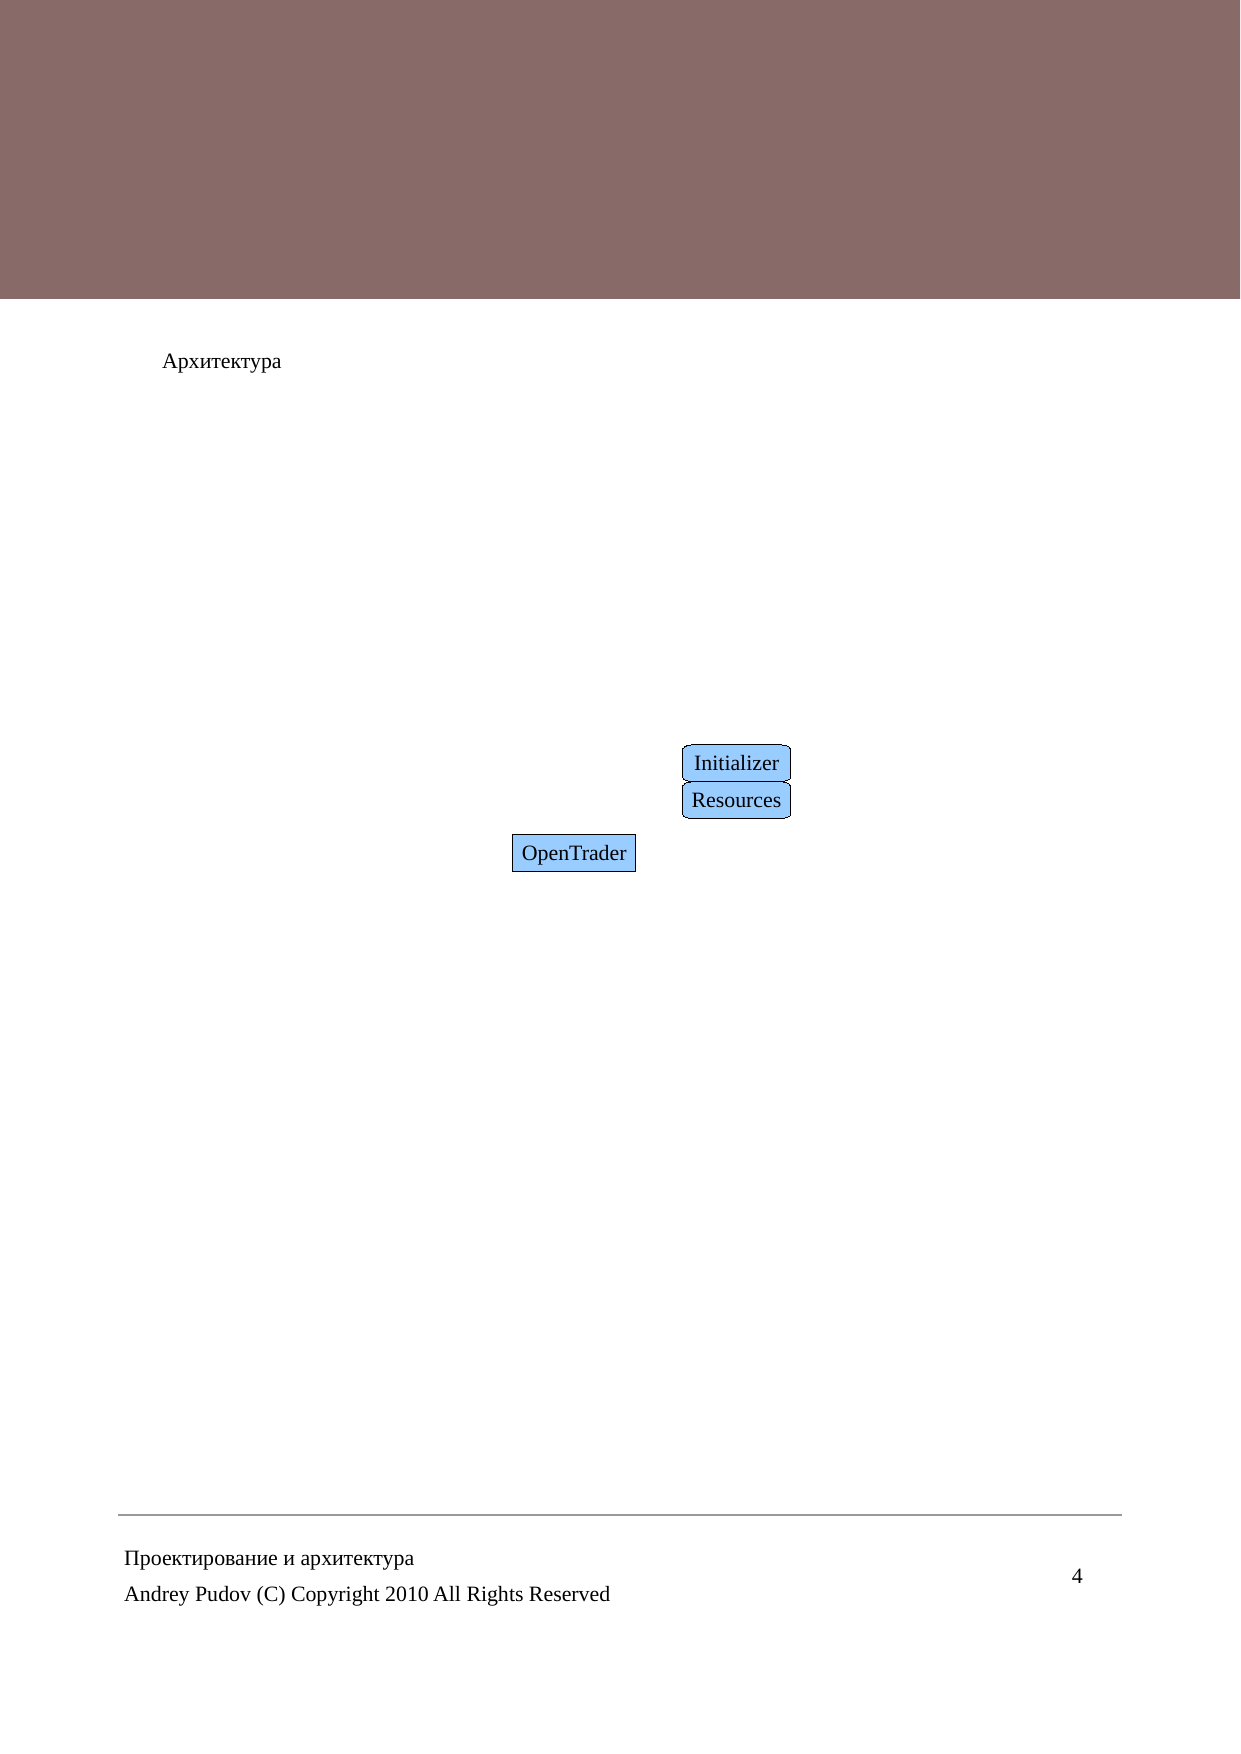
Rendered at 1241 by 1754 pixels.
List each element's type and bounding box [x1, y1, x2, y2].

picture [0, 0, 1241, 299]
